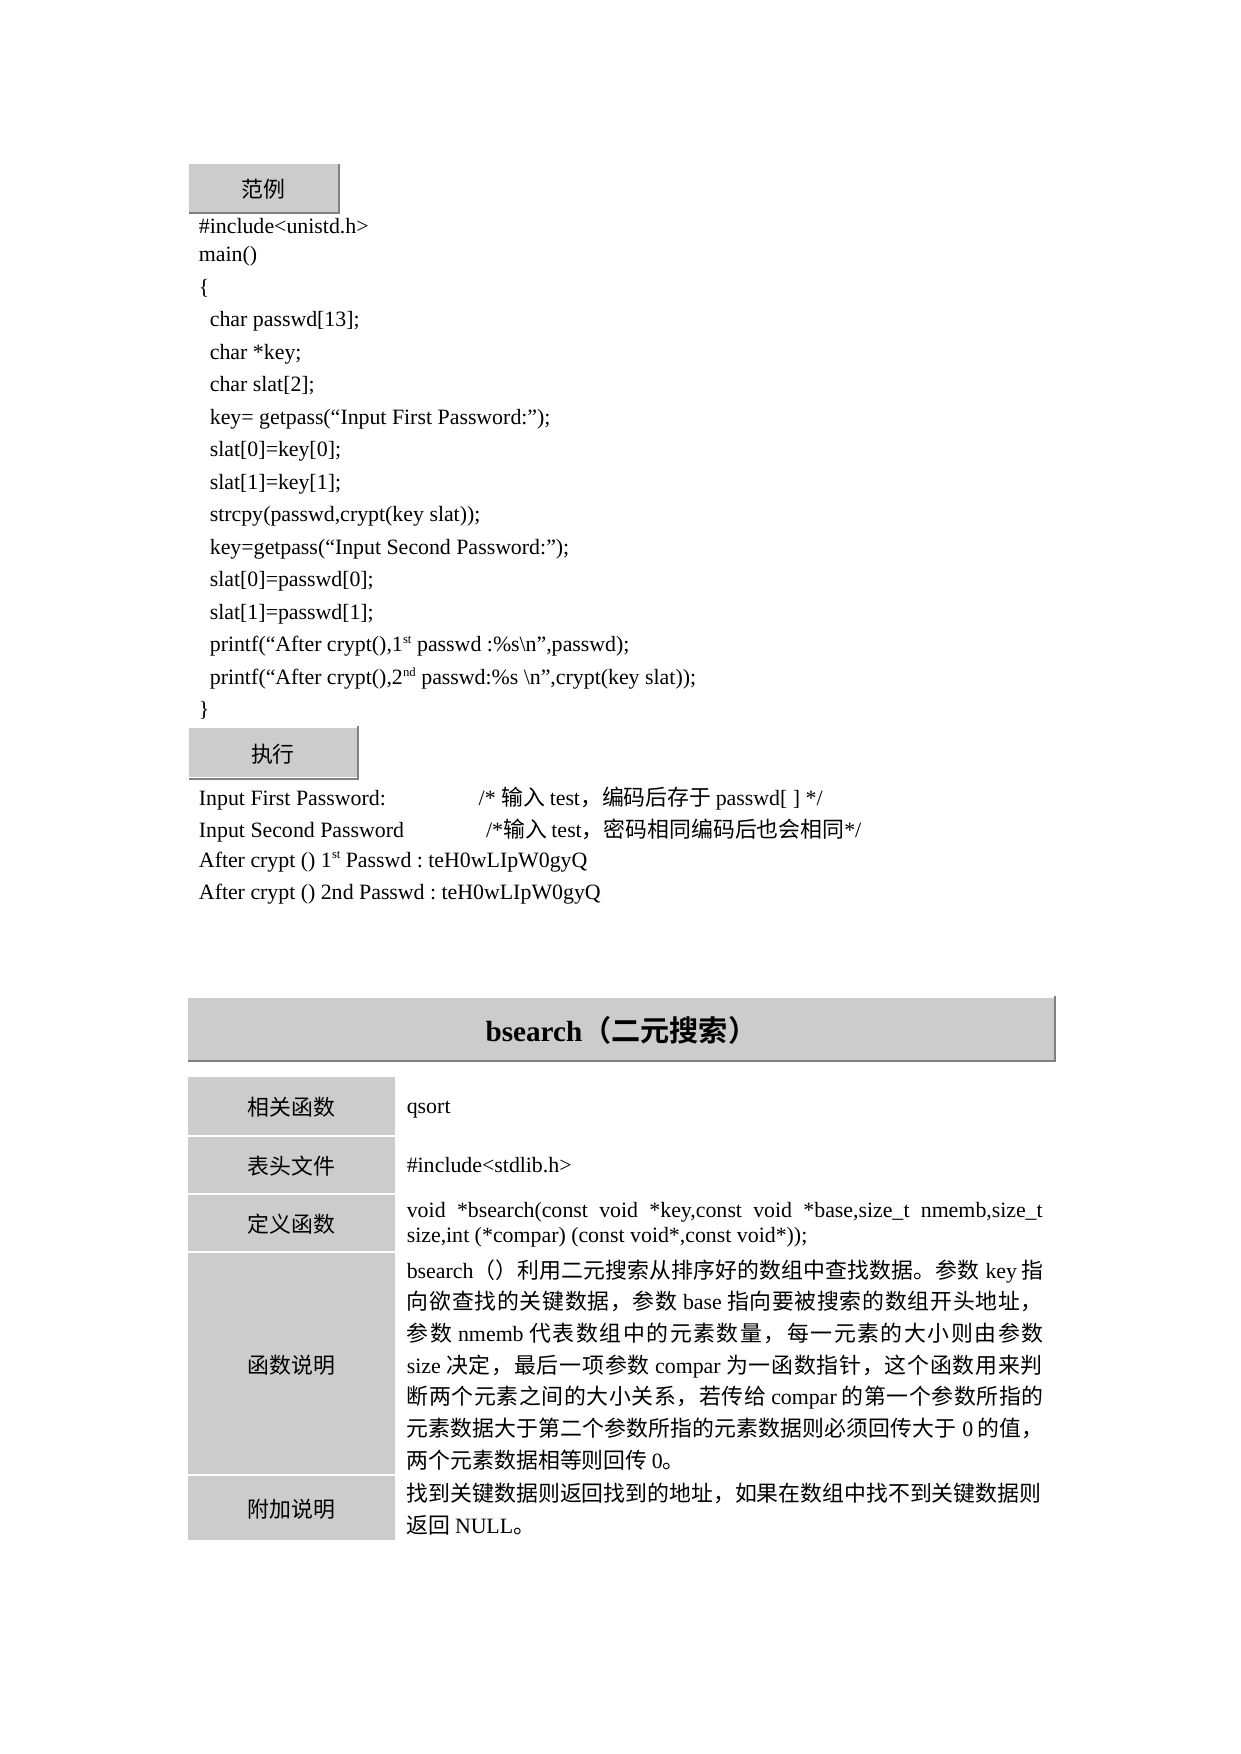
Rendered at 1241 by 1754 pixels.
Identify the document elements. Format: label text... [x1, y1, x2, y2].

table_cell [340, 162, 1055, 212]
table_cell 函数说明 [188, 1253, 395, 1474]
table_cell Input First Password: /* 输入test，编码后存于passwd[ ] */ Input Second Password /*输入test，密码相同编码后也会相同*/ After crypt () 1st Passwd : teH0wLIpW0gyQ After crypt () 2nd Passwd : teH0wLIpW0gyQ [188, 778, 1055, 931]
table_cell 定义函数 [188, 1195, 395, 1251]
table_header bsearch（二元搜索） [188, 998, 1054, 1060]
table_cell 范例 [189, 164, 338, 212]
table_cell 相关函数 [188, 1077, 395, 1135]
table_cell #include<unistd.h> main() { char passwd[13]; char *key; char slat[2]; key= getpass(“Input First Password:”); slat[0]=key[0]; slat[1]=key[1]; strcpy(passwd,crypt(key slat)); key=getpass(“Input Second Password:”); slat[0]=passwd[0]; slat[1]=passwd[1]; printf(“After crypt(),1st passwd :%s\n”,passwd); printf(“After crypt(),2nd passwd:%s \n”,crypt(key slat)); } [188, 212, 1055, 726]
table_cell qsort [395, 1077, 1055, 1135]
table_cell 执行 [189, 728, 357, 777]
table_cell 表头文件 [188, 1137, 395, 1193]
table_cell 附加说明 [188, 1476, 395, 1540]
table_cell [359, 726, 1055, 777]
table_cell bsearch（）利用二元搜索从排序好的数组中查找数据。参数key指向欲查找的关键数据，参数base指向要被搜索的数组开头地址，参数nmemb代表数组中的元素数量，每一元素的大小则由参数size决定，最后一项参数compar为一函数指针，这个函数用来判断两个元素之间的大小关系，若传给compar的第一个参数所指的元素数据大于第二个参数所指的元素数据则必须回传大于0的值，两个元素数据相等则回传0。 [395, 1251, 1055, 1474]
table_cell void *bsearch(const void *key,const void *base,size_t nmemb,size_t size,int (*compar) (const void*,const void*)); [395, 1193, 1055, 1251]
table_cell #include<stdlib.h> [395, 1135, 1055, 1193]
table_cell [188, 1540, 1055, 1564]
table_cell [188, 1062, 1055, 1077]
table_cell 找到关键数据则返回找到的地址，如果在数组中找不到关键数据则返回NULL。 [395, 1474, 1055, 1540]
